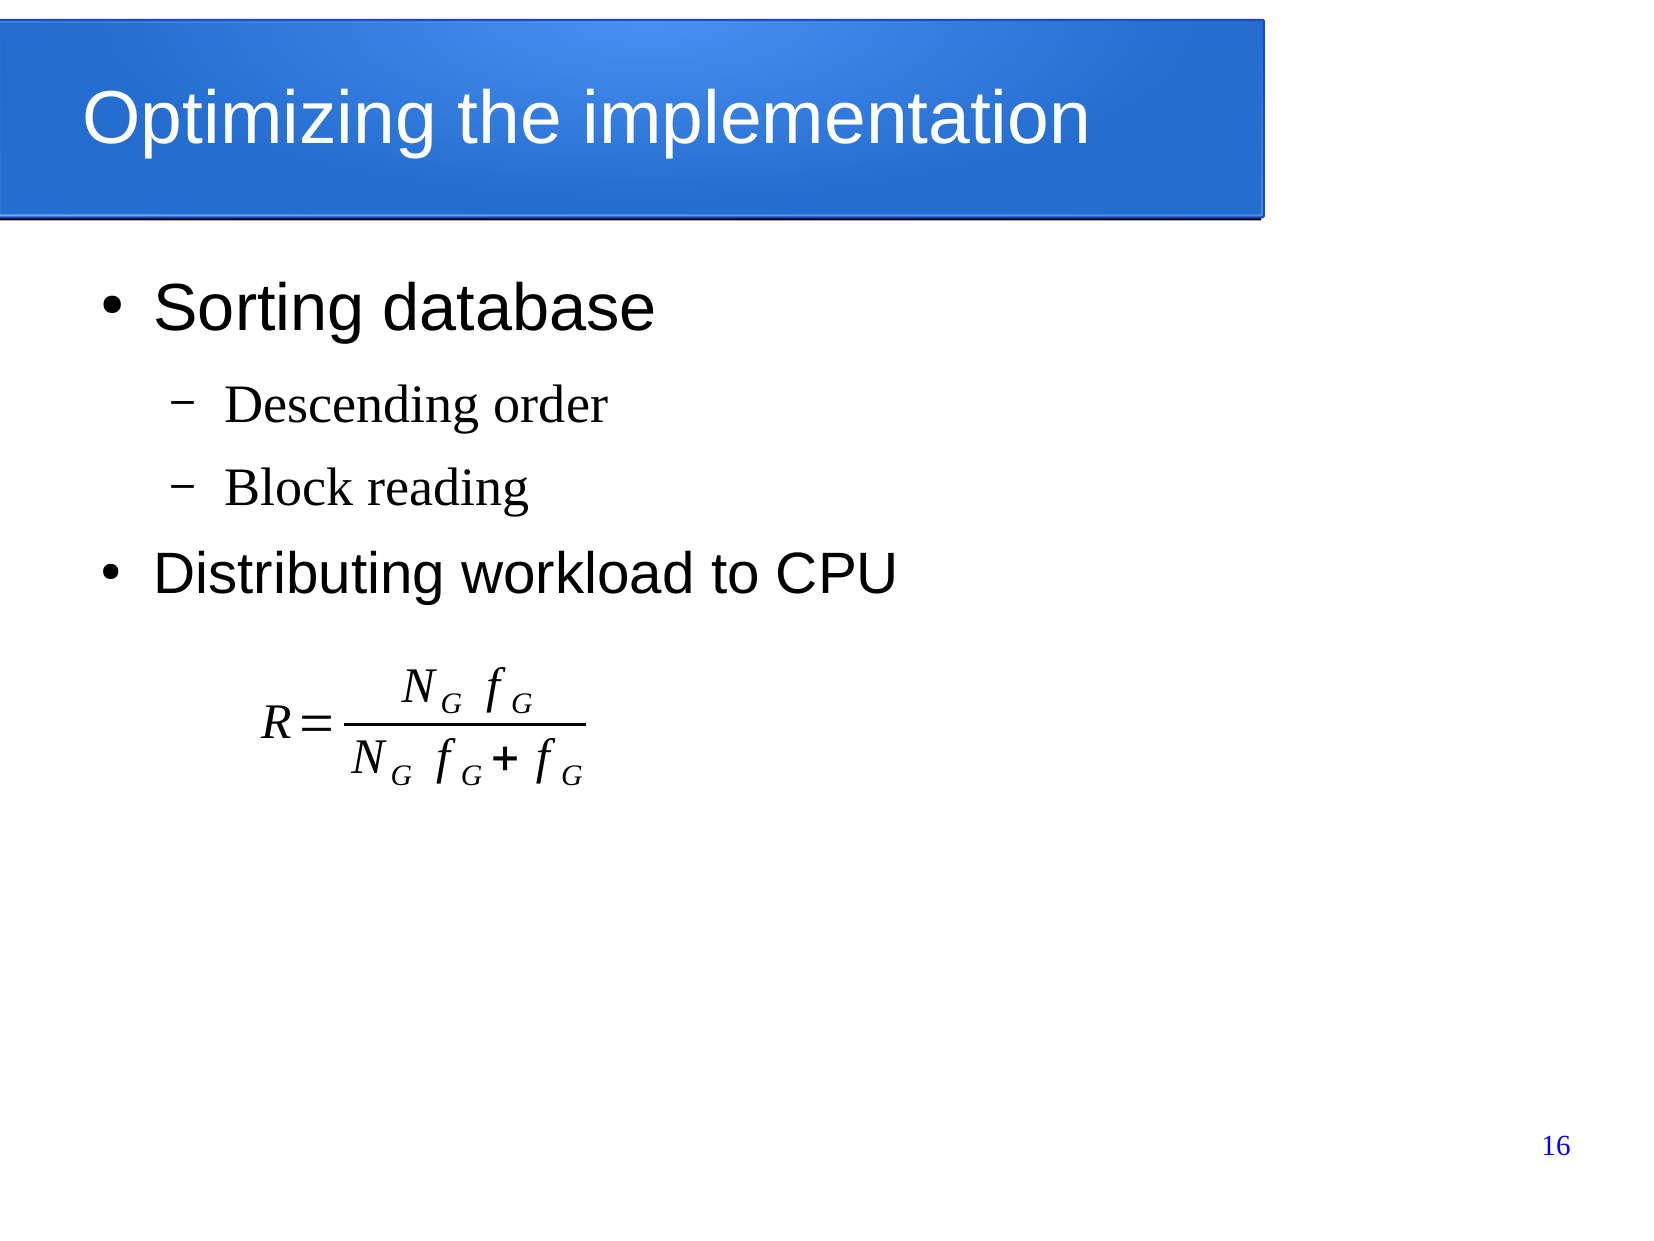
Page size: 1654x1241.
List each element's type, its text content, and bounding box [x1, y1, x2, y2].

chart [251, 657, 596, 793]
title Optimizing the implementation [82, 25, 1250, 211]
list Sorting database Descending order Block reading Distributing workload to CPU [82, 269, 1538, 1201]
